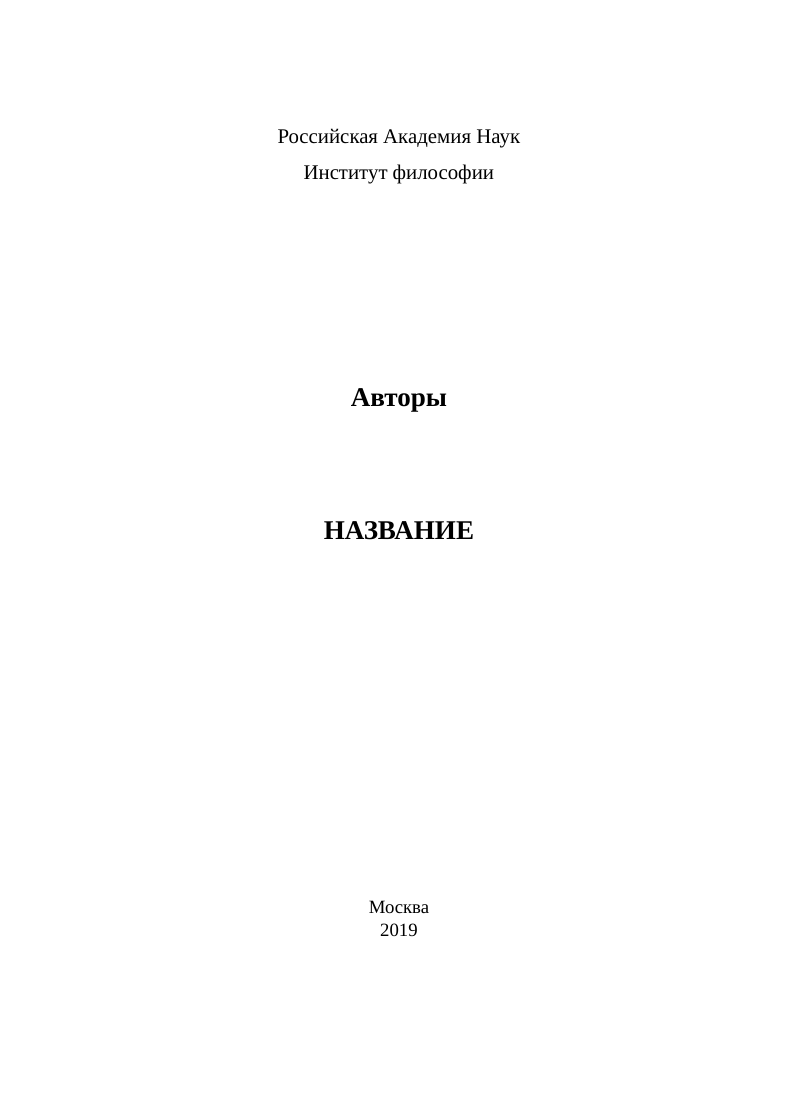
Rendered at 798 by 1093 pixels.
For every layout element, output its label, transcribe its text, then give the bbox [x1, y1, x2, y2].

table_cell Москва 2019 [118, 882, 679, 958]
table_cell Авторы [118, 376, 679, 508]
table_header Российская Академия Наук Институт философии [118, 118, 679, 376]
table_cell Название [118, 508, 679, 882]
